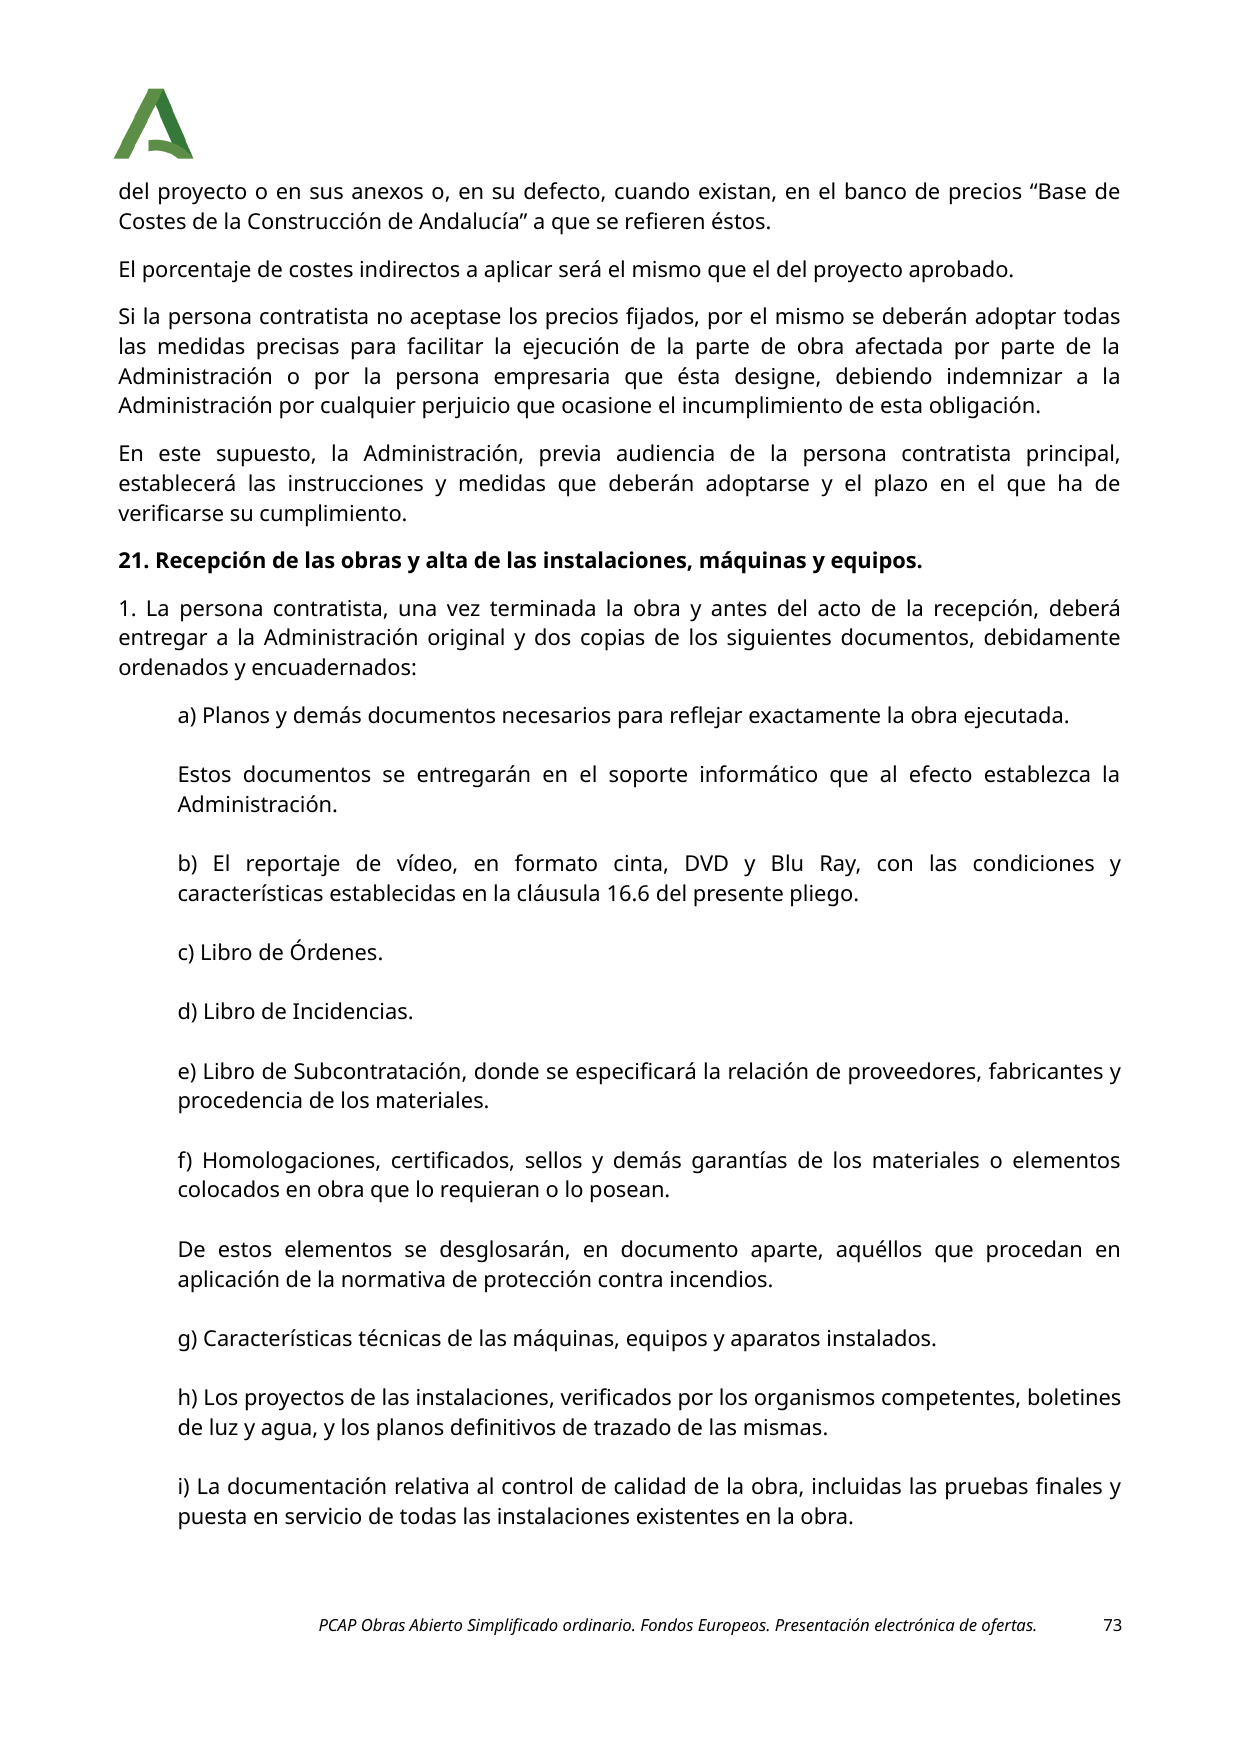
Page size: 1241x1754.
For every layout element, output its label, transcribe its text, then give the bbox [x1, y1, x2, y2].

text a) Planos y demás documentos necesarios para reflejar exactamente la obra ejecutada. [177, 700, 1122, 729]
text 1. La persona contratista, una vez terminada la obra y antes del acto de la recepción, deberá entregar a la Administración original y dos copias de los siguientes documentos, debidamente ordenados y encuadernados: [118, 593, 1122, 682]
text h) Los proyectos de las instalaciones, verificados por los organismos competentes, boletines de luz y agua, y los planos definitivos de trazado de las mismas. [177, 1382, 1122, 1442]
text Si la persona contratista no aceptase los precios fijados, por el mismo se deberán adoptar todas las medidas precisas para facilitar la ejecución de la parte de obra afectada por parte de la Administración o por la persona empresaria que ésta designe, debiendo indemnizar a la Administración por cualquier perjuicio que ocasione el incumplimiento de esta obligación. [118, 301, 1122, 420]
text e) Libro de Subcontratación, donde se especificará la relación de proveedores, fabricantes y procedencia de los materiales. [177, 1056, 1122, 1115]
text b) El reportaje de vídeo, en formato cinta, DVD y Blu Ray, con las condiciones y características establecidas en la cláusula 16.6 del presente pliego. [177, 848, 1122, 908]
text Estos documentos se entregarán en el soporte informático que al efecto establezca la Administración. [177, 759, 1122, 818]
subtitle 21. Recepción de las obras y alta de las instalaciones, máquinas y equipos. [118, 545, 1122, 575]
text En este supuesto, la Administración, previa audiencia de la persona contratista principal, establecerá las instrucciones y medidas que deberán adoptarse y el plazo en el que ha de verificarse su cumplimiento. [118, 438, 1122, 527]
text d) Libro de Incidencias. [177, 996, 1122, 1026]
text g) Características técnicas de las máquinas, equipos y aparatos instalados. [177, 1323, 1122, 1353]
text c) Libro de Órdenes. [177, 937, 1122, 967]
text i) La documentación relativa al control de calidad de la obra, incluidas las pruebas finales y puesta en servicio de todas las instalaciones existentes en la obra. [177, 1471, 1122, 1531]
text El porcentaje de costes indirectos a aplicar será el mismo que el del proyecto aprobado. [118, 254, 1122, 283]
picture [109, 84, 198, 163]
text del proyecto o en sus anexos o, en su defecto, cuando existan, en el banco de precios “Base de Costes de la Construcción de Andalucía” a que se refieren éstos. [118, 176, 1122, 236]
text f) Homologaciones, certificados, sellos y demás garantías de los materiales o elementos colocados en obra que lo requieran o lo posean. [177, 1145, 1122, 1204]
text De estos elementos se desglosarán, en documento aparte, aquéllos que procedan en aplicación de la normativa de protección contra incendios. [177, 1234, 1122, 1293]
